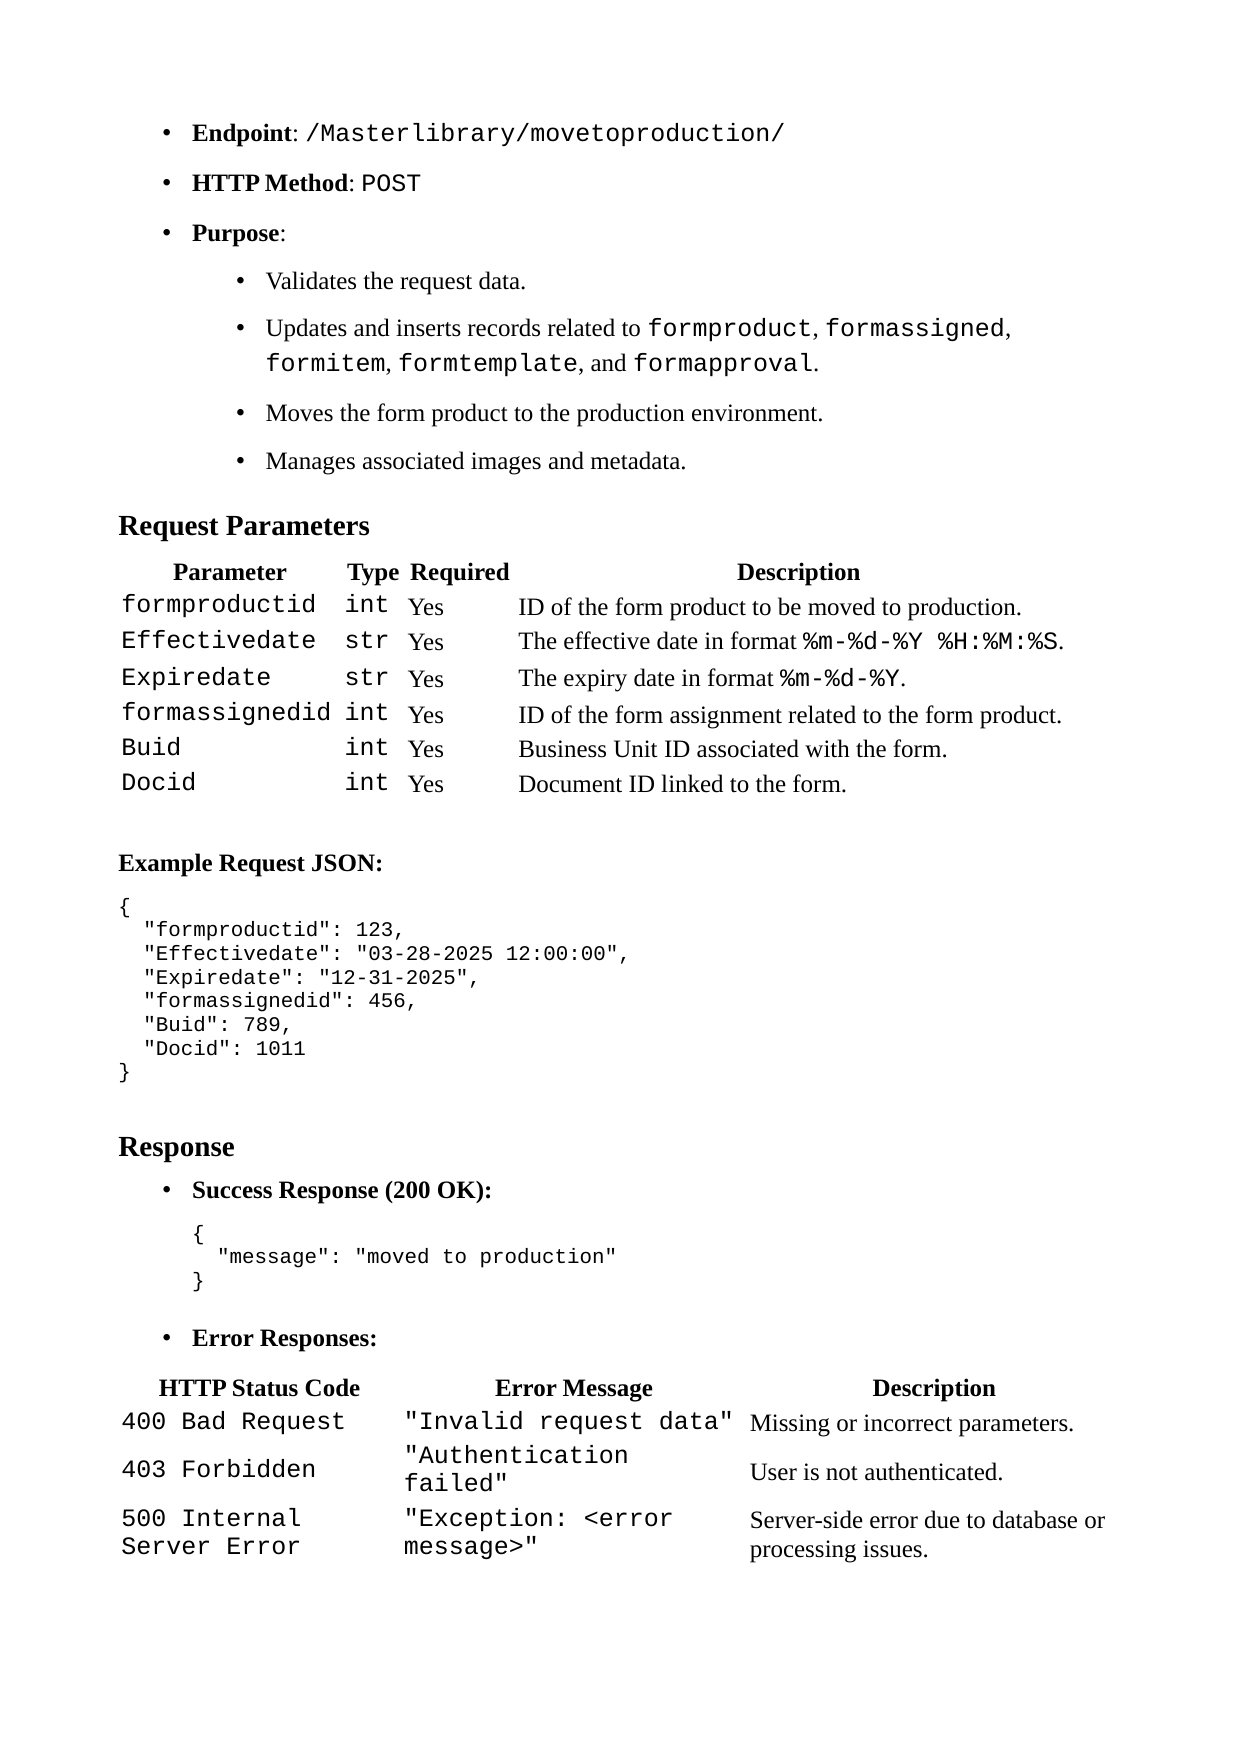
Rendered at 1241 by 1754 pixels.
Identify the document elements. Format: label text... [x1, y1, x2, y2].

table_cell Yes [405, 624, 515, 660]
table_cell Document ID linked to the form. [515, 766, 1082, 801]
table_cell int [341, 697, 404, 731]
text "Docid": 1011 [118, 1038, 1122, 1061]
table_cell Yes [405, 660, 515, 697]
table_cell Server-side error due to database or processing issues. [747, 1502, 1122, 1566]
table_cell The effective date in format %m-%d-%Y %H:%M:%S. [515, 624, 1082, 660]
list Success Response (200 OK): [162, 1175, 1122, 1204]
table_cell 400 Bad Request [118, 1405, 401, 1440]
list Moves the form product to the production environment. [236, 398, 1122, 427]
text "Buid": 789, [118, 1014, 1122, 1038]
table_cell "Authentication failed" [401, 1440, 747, 1502]
table_cell int [341, 589, 404, 623]
table_cell Buid [118, 731, 341, 766]
list Manages associated images and metadata. [236, 446, 1122, 475]
table_cell Yes [405, 697, 515, 731]
list { [162, 1223, 1122, 1246]
table_cell User is not authenticated. [747, 1440, 1122, 1502]
table_cell 500 Internal Server Error [118, 1502, 401, 1566]
text Example Request JSON: [118, 848, 1122, 877]
text "Effectivedate": "03-28-2025 12:00:00", [118, 943, 1122, 967]
table_header Description [747, 1371, 1122, 1405]
table_header Parameter [118, 554, 341, 589]
table_cell int [341, 731, 404, 766]
table_cell ID of the form assignment related to the form product. [515, 697, 1082, 731]
list Purpose: [162, 218, 1122, 247]
table_cell "Invalid request data" [401, 1405, 747, 1440]
table_header Description [515, 554, 1082, 589]
list HTTP Method: POST [162, 168, 1122, 199]
table_header Required [405, 554, 515, 589]
table_header Type [341, 554, 404, 589]
table_cell Missing or incorrect parameters. [747, 1405, 1122, 1440]
text } [118, 1061, 1122, 1085]
text "formassignedid": 456, [118, 990, 1122, 1014]
text "formproductid": 123, [118, 919, 1122, 943]
table_cell Effectivedate [118, 624, 341, 660]
list } [162, 1270, 1122, 1293]
table_cell ID of the form product to be moved to production. [515, 589, 1082, 623]
list Updates and inserts records related to formproduct, formassigned, formitem, formtemplate, and formapproval. [236, 313, 1122, 379]
list Endpoint: /Masterlibrary/movetoproduction/ [162, 118, 1122, 149]
table_cell Yes [405, 589, 515, 623]
table_cell str [341, 660, 404, 697]
list Validates the request data. [236, 266, 1122, 294]
table_cell Expiredate [118, 660, 341, 697]
table_cell int [341, 766, 404, 801]
table_header HTTP Status Code [118, 1371, 401, 1405]
table_cell Docid [118, 766, 341, 801]
table_cell formproductid [118, 589, 341, 623]
table_cell The expiry date in format %m-%d-%Y. [515, 660, 1082, 697]
table_cell str [341, 624, 404, 660]
table_cell Business Unit ID associated with the form. [515, 731, 1082, 766]
list Error Responses: [162, 1323, 1122, 1352]
table_cell Yes [405, 731, 515, 766]
table_cell formassignedid [118, 697, 341, 731]
subtitle Request Parameters [118, 508, 1122, 542]
table_header Error Message [401, 1371, 747, 1405]
table_cell "Exception: <error message>" [401, 1502, 747, 1566]
subtitle Response [118, 1129, 1122, 1162]
text { [118, 896, 1122, 919]
table_cell Yes [405, 766, 515, 801]
text "Expiredate": "12-31-2025", [118, 967, 1122, 990]
list "message": "moved to production" [162, 1246, 1122, 1270]
table_cell 403 Forbidden [118, 1440, 401, 1502]
